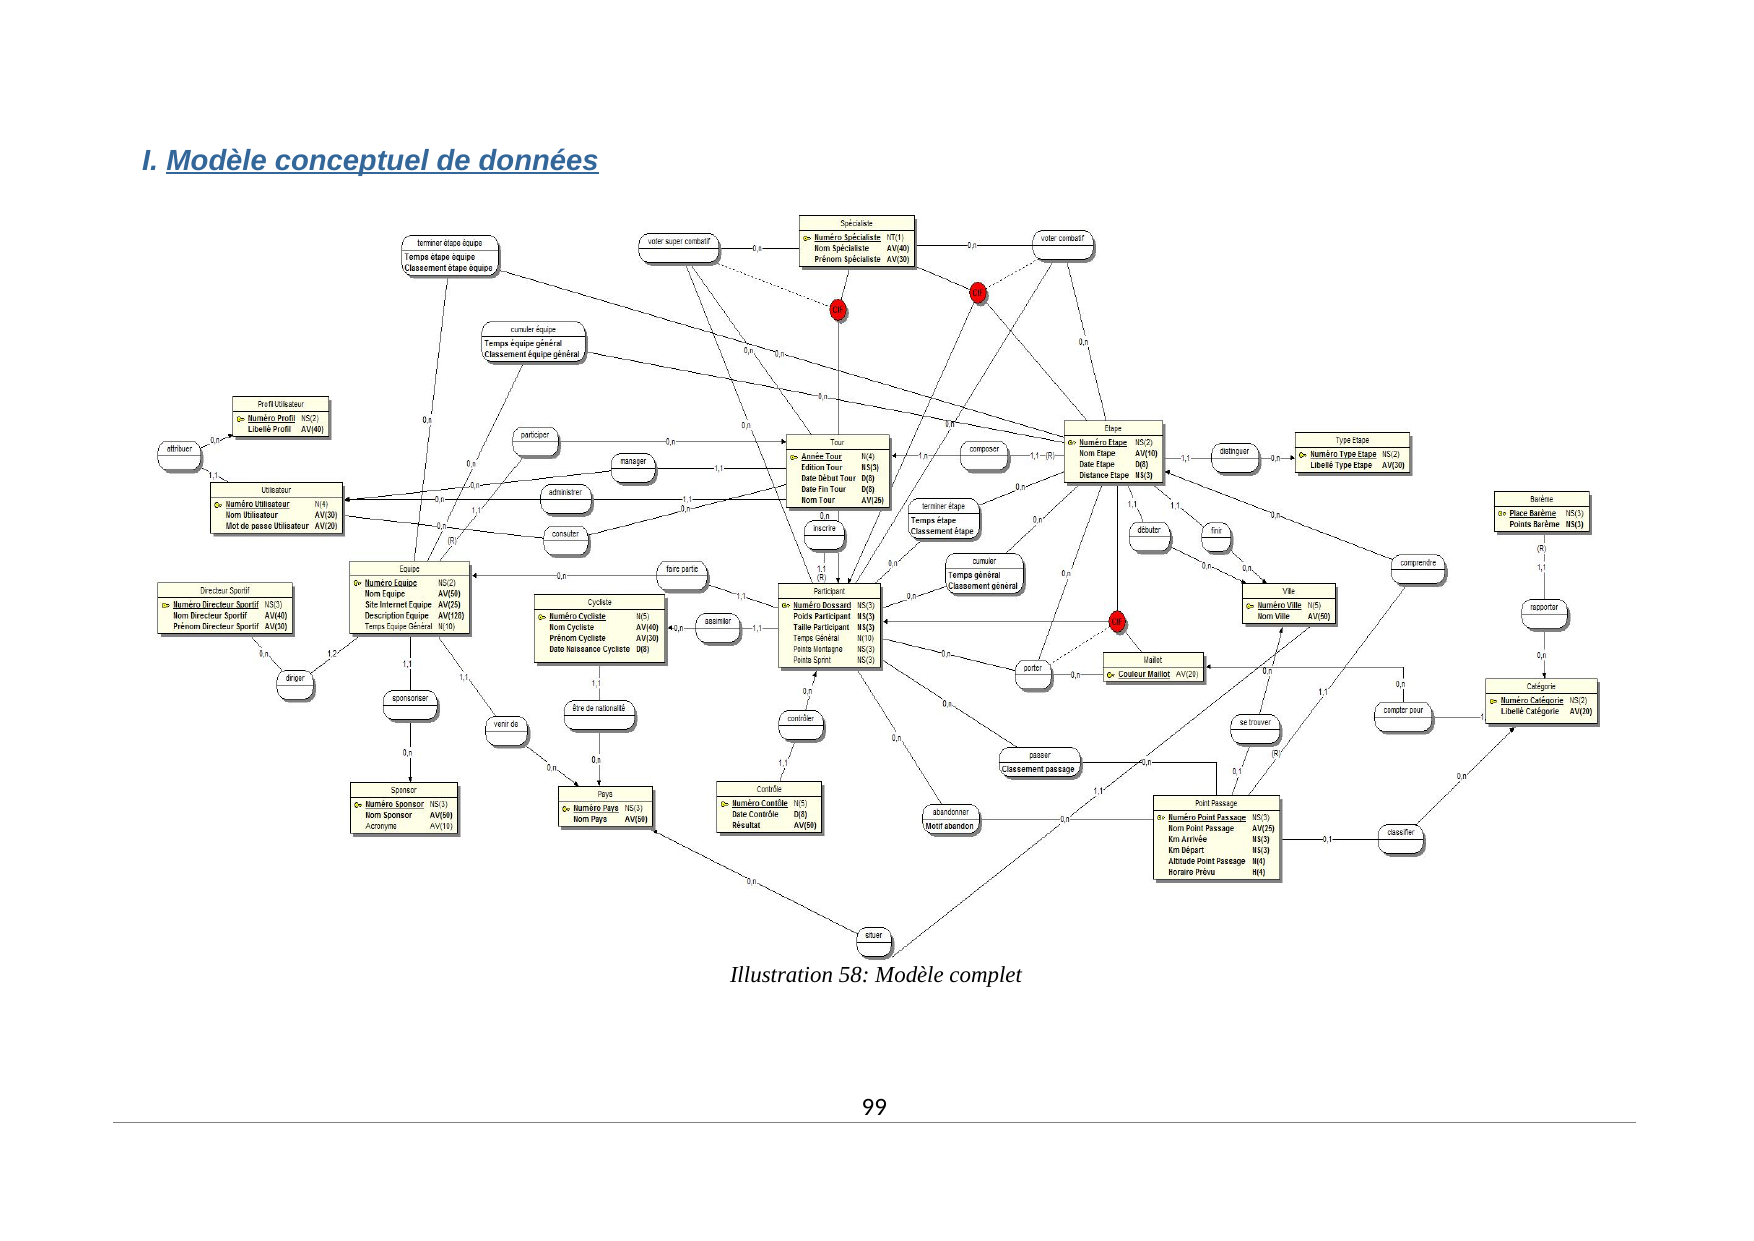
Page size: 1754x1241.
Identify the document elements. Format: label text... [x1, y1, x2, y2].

picture [153, 215, 1601, 961]
text Illustration 58: Modèle complet [0, 961, 1754, 987]
subtitle [0, 987, 1754, 1087]
subtitle Modèle conceptuel de données [142, 143, 1636, 176]
subtitle [0, 206, 1754, 218]
